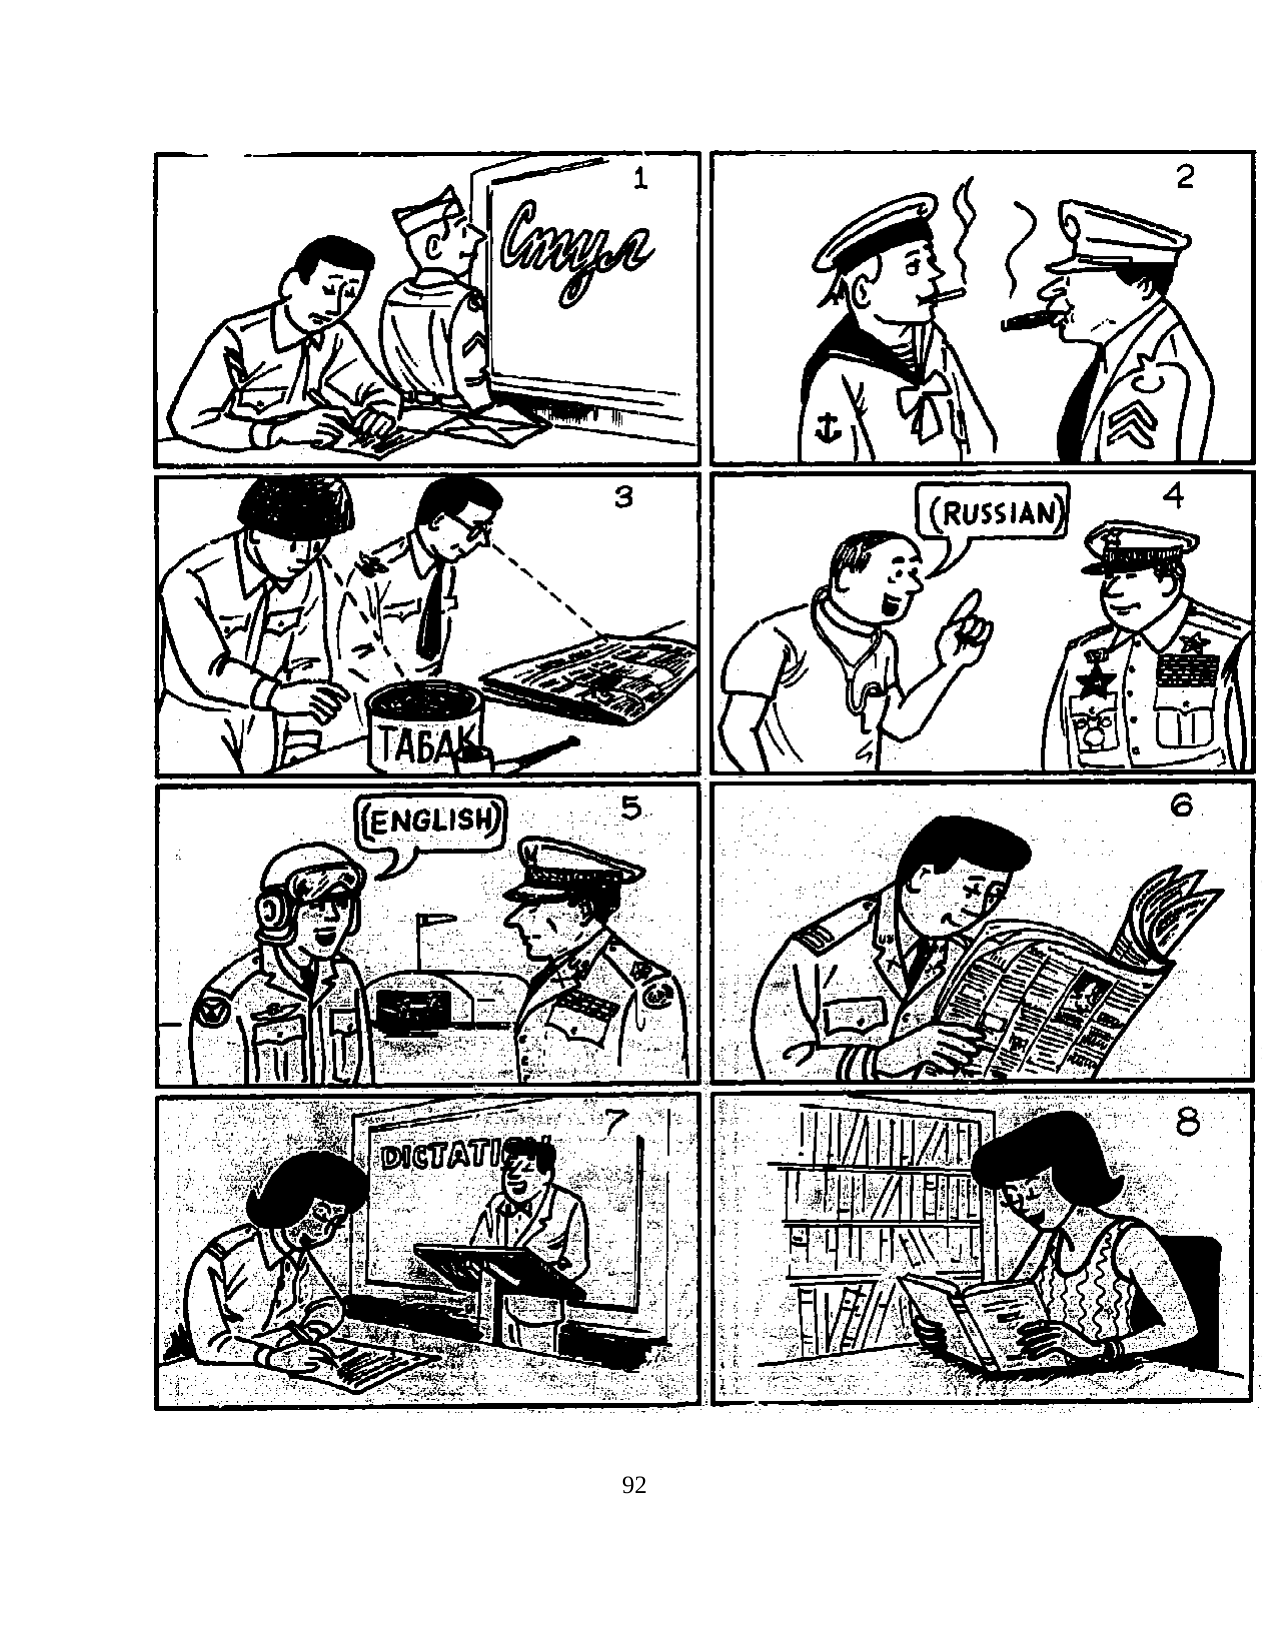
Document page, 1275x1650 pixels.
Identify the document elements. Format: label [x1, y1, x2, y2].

picture [150, 150, 1262, 1413]
